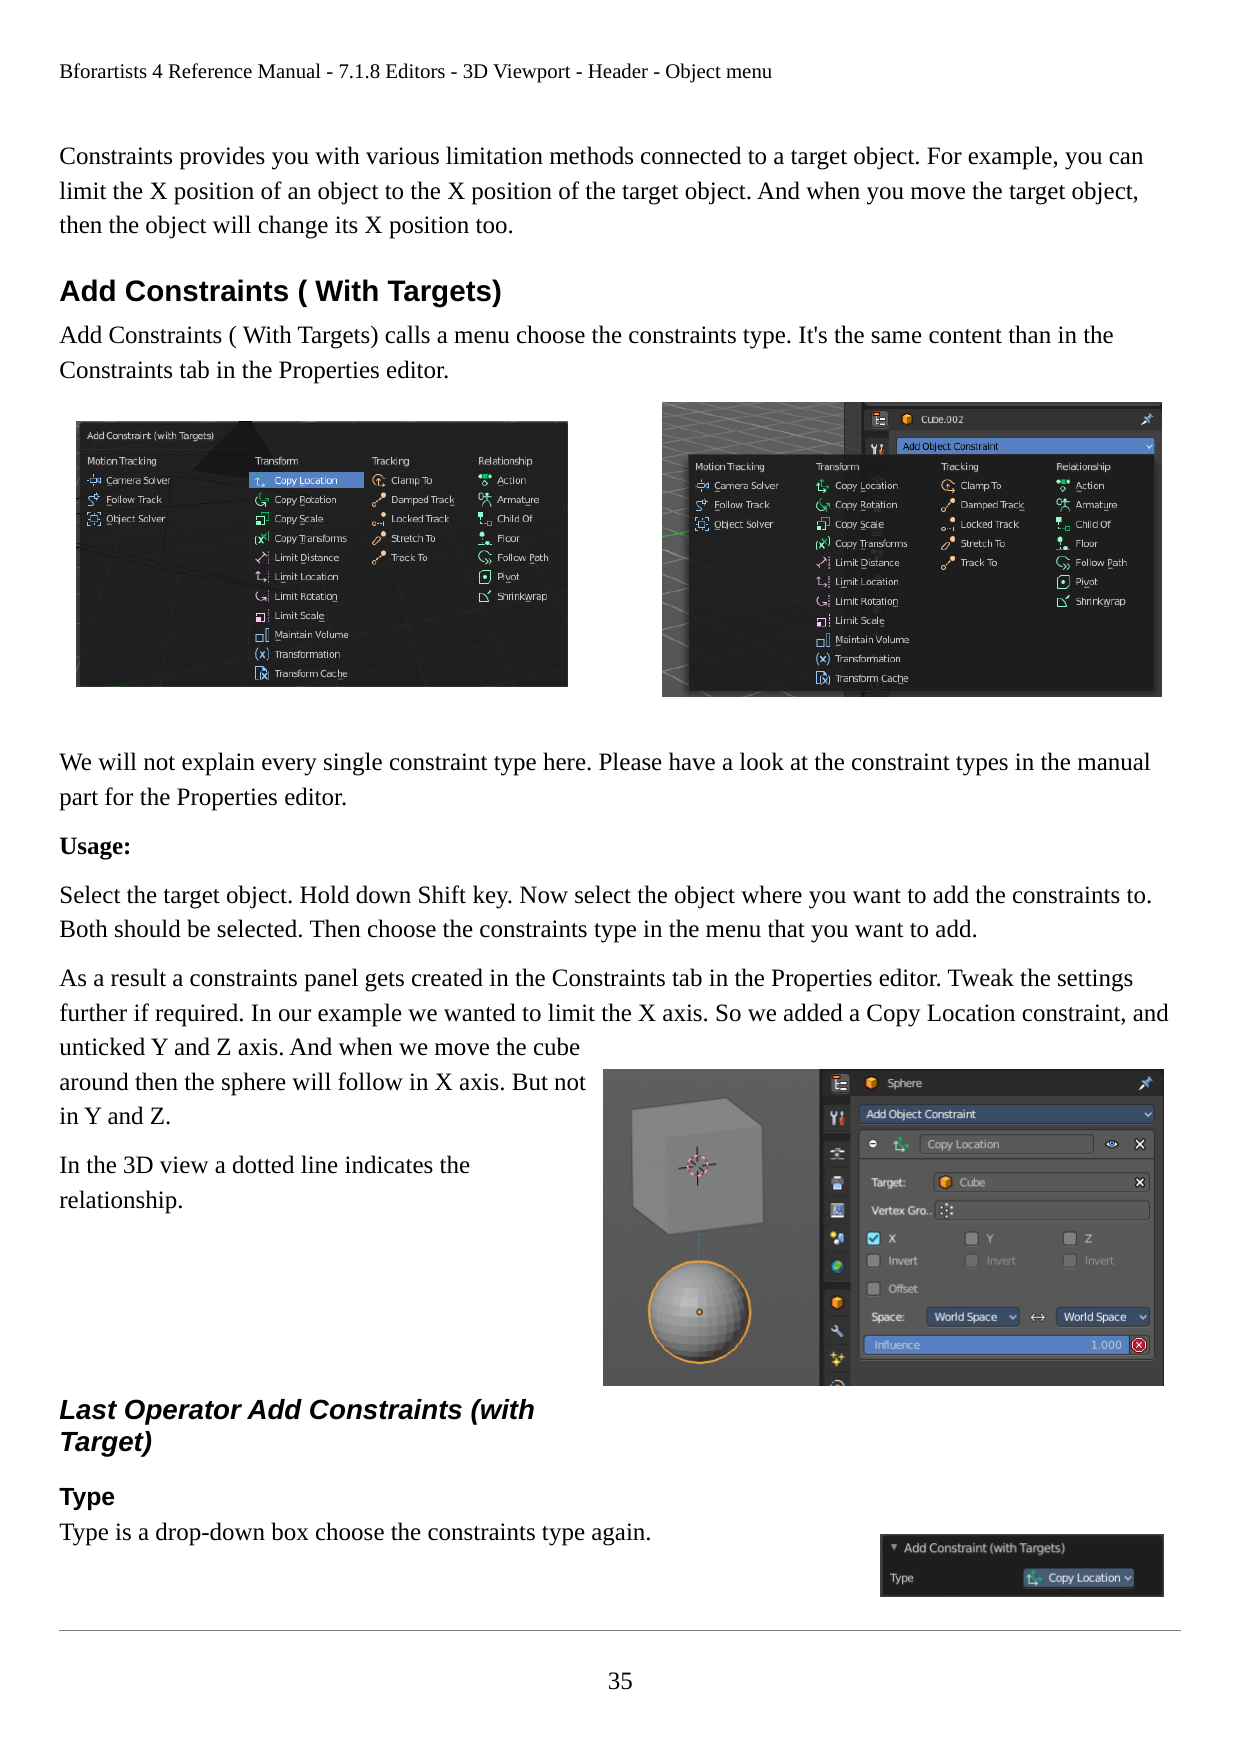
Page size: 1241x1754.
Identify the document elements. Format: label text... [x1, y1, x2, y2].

subtitle Add Constraints ( With Targets) [59, 274, 1181, 308]
picture [662, 402, 1162, 697]
text We will not explain every single constraint type here. Please have a look at the constraint types in the manual part for the Properties editor. [59, 747, 1181, 811]
text Type is a drop-down box choose the constraints type again. [59, 1517, 1181, 1546]
picture [880, 1534, 1164, 1597]
text Constraints provides you with various limitation methods connected to a target object. For example, you can limit the X position of an object to the X position of the target object. And when you move the target object, then the object will change its X position too. [59, 141, 1181, 239]
text Add Constraints ( With Targets) calls a menu choose the constraints type. It's the same content than in the Constraints tab in the Properties editor. [59, 320, 1181, 384]
text In the 3D view a dotted line indicates the relationship. [59, 1151, 603, 1214]
text Usage: [59, 831, 1181, 860]
subtitle Last Operator Add Constraints (with Target) [59, 1394, 1181, 1457]
subtitle Type [59, 1482, 1181, 1511]
text As a result a constraints panel gets created in the Constraints tab in the Properties editor. Tweak the settings further if required. In our example we wanted to limit the X axis. So we added a Copy Location constraint, and unticked Y and Z axis. And when we move the cube around then the sphere will follow in X axis. But not in Y and Z. [59, 963, 1181, 1130]
picture [76, 421, 568, 687]
picture [603, 1069, 1164, 1386]
text Select the target object. Hold down Shift key. Now select the object where you want to add the constraints to. Both should be selected. Then choose the constraints type in the menu that you want to add. [59, 880, 1181, 943]
